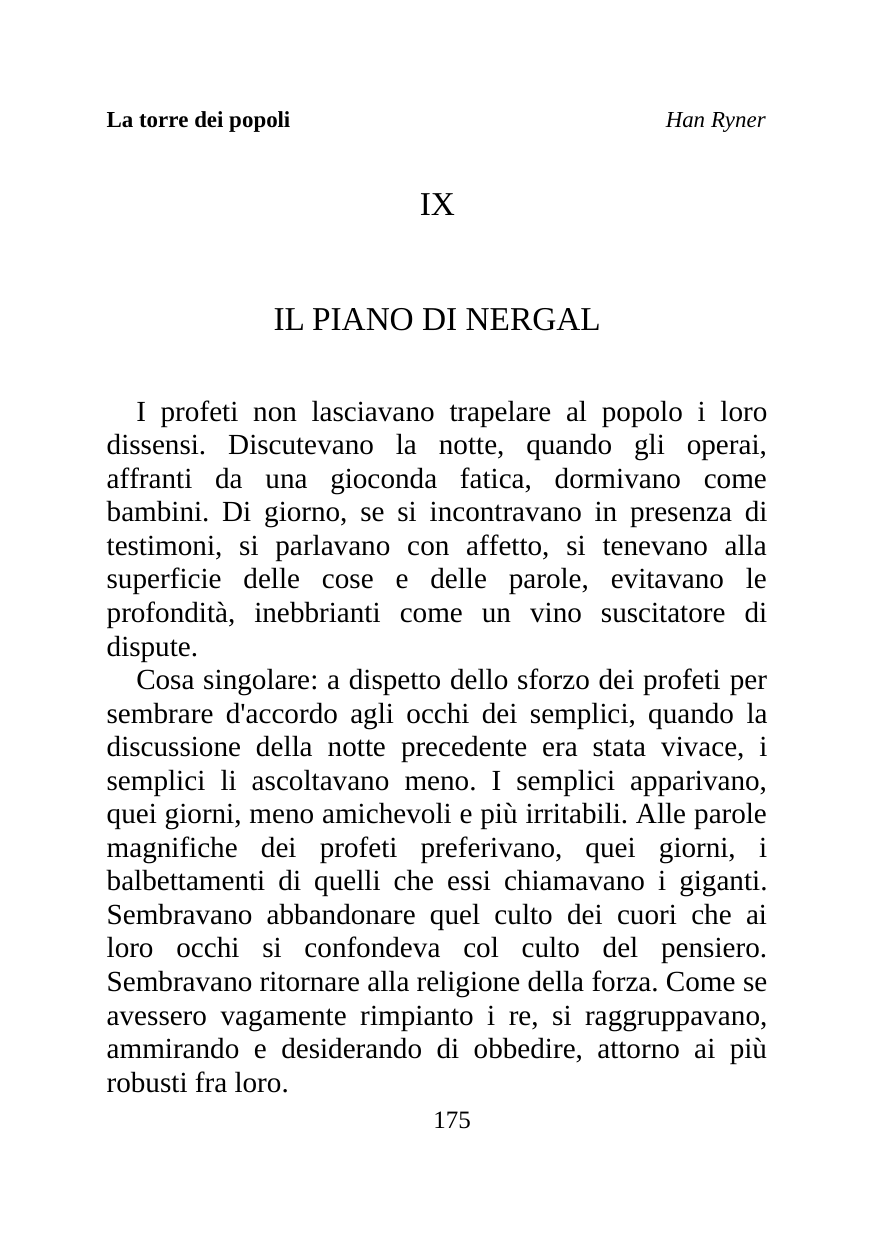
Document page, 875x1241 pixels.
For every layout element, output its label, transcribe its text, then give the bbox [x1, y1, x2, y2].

text Cosa singolare: a dispetto dello sforzo dei profeti per sembrare d'accordo agli occhi dei semplici, quando la discussione della notte precedente era stata vivace, i semplici li ascoltavano meno. I semplici apparivano, quei giorni, meno amichevoli e più irritabili. Alle parole magnifiche dei profeti preferivano, quei giorni, i balbettamenti di quelli che essi chiamavano i giganti. Sembravano abbandonare quel culto dei cuori che ai loro occhi si confondeva col culto del pensiero. Sembravano ritornare alla religione della forza. Come se avessero vagamente rimpianto i re, si raggruppavano, ammirando e desiderando di obbedire, attorno ai più robusti fra loro. [106, 662, 768, 1098]
subtitle IX IL PIANO DI NERGAL [106, 184, 768, 337]
text I profeti non lasciavano trapelare al popolo i loro dissensi. Discutevano la notte, quando gli operai, affranti da una gioconda fatica, dormivano come bambini. Di giorno, se si incontravano in presenza di testimoni, si parlavano con affetto, si tenevano alla superficie delle cose e delle parole, evitavano le profondità, inebbrianti come un vino suscitatore di dispute. [106, 394, 768, 662]
